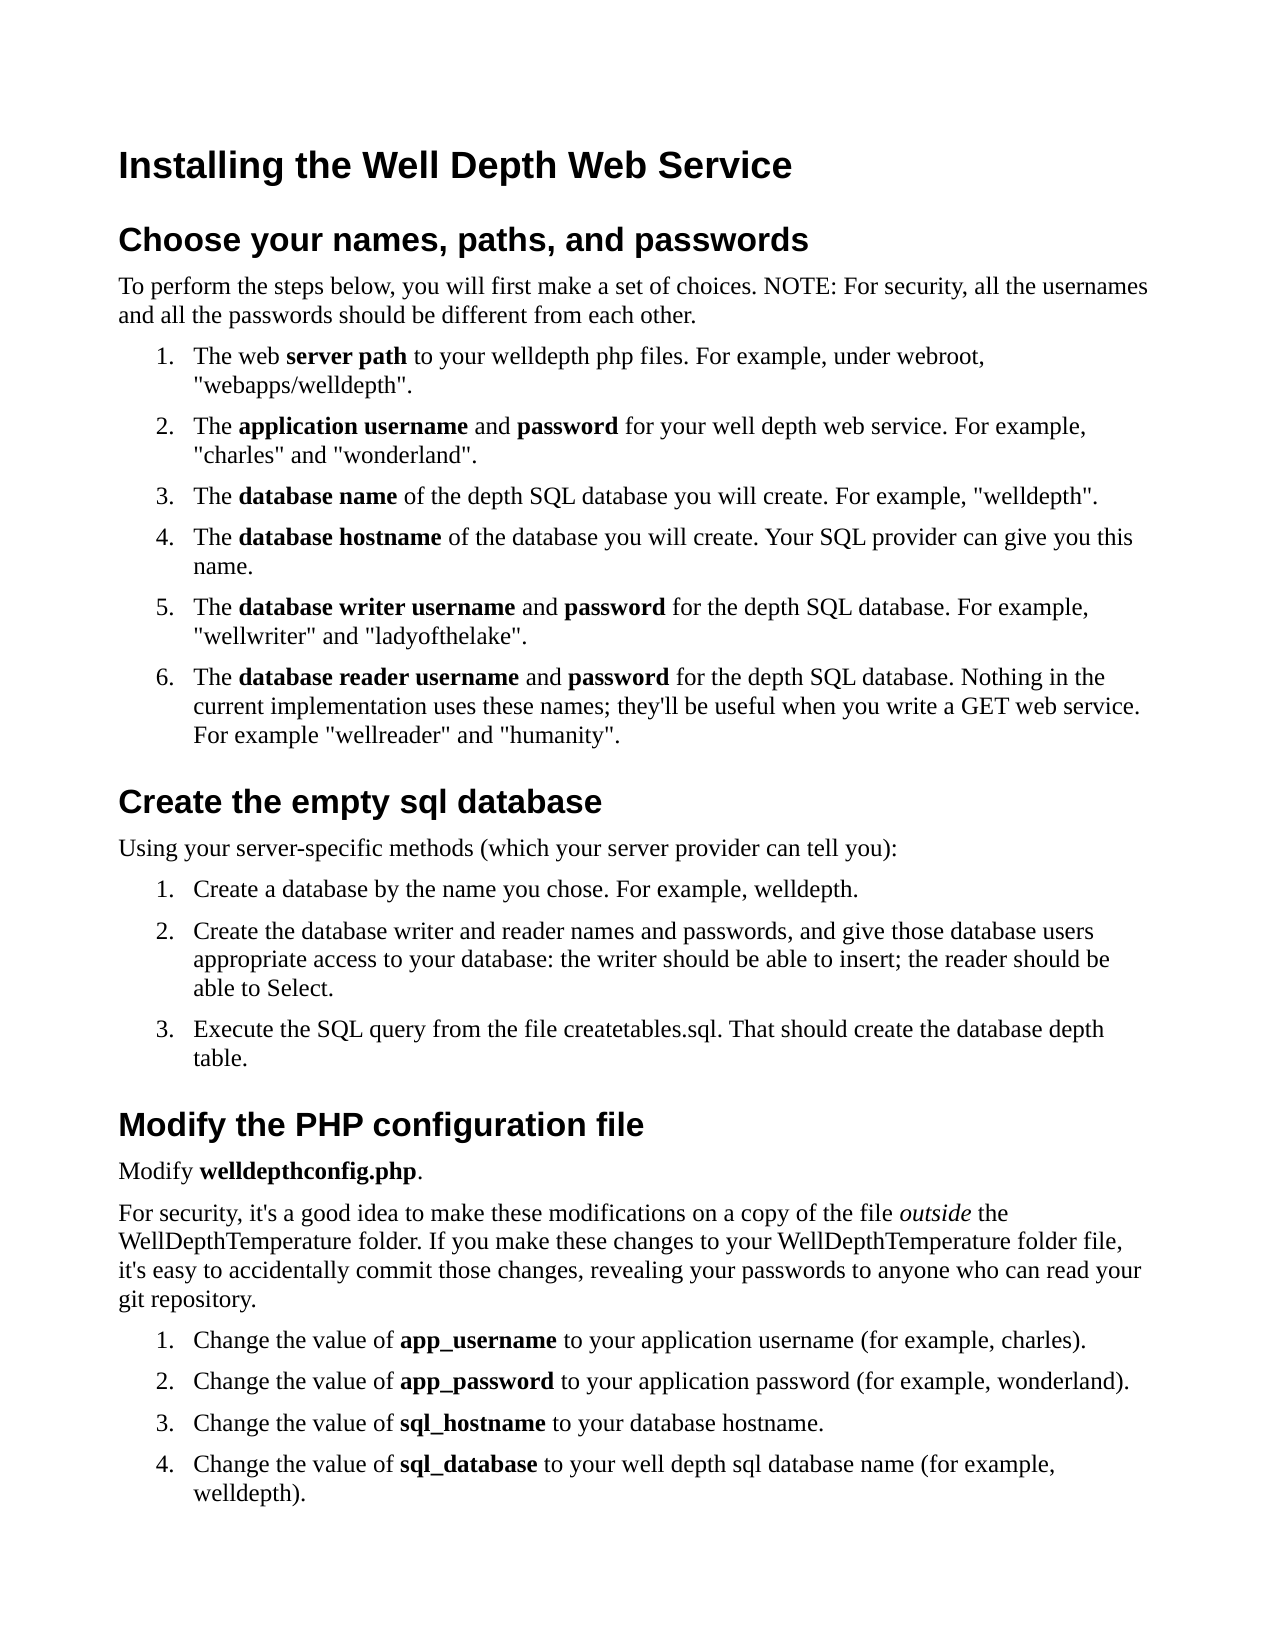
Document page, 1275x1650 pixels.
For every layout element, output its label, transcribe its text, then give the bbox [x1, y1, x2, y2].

list Create a database by the name you chose. For example, welldepth. [156, 874, 1157, 903]
list The database hostname of the database you will create. Your SQL provider can give you this name. [156, 522, 1157, 580]
list Change the value of sql_database to your well depth sql database name (for example, welldepth). [156, 1449, 1157, 1506]
subtitle Installing the Well Depth Web Service [118, 143, 1157, 187]
text Using your server-specific methods (which your server provider can tell you): [118, 833, 1157, 862]
text Modify welldepthconfig.php. [118, 1156, 1157, 1185]
list The database writer username and password for the depth SQL database. For example, "wellwriter" and "ladyofthelake". [156, 592, 1157, 650]
list The database name of the depth SQL database you will create. For example, "welldepth". [156, 481, 1157, 510]
text For security, it's a good idea to make these modifications on a copy of the file outside the WellDepthTemperature folder. If you make these changes to your WellDepthTemperature folder file, it's easy to accidentally commit those changes, revealing your passwords to anyone who can read your git repository. [118, 1198, 1157, 1313]
list Change the value of app_password to your application password (for example, wonderland). [156, 1366, 1157, 1395]
list The application username and password for your well depth web service. For example, "charles" and "wonderland". [156, 411, 1157, 469]
list The database reader username and password for the depth SQL database. Nothing in the current implementation uses these names; they'll be useful when you write a GET web service. For example "wellreader" and "humanity". [156, 662, 1157, 749]
subtitle Choose your names, paths, and passwords [118, 220, 1157, 259]
list The web server path to your welldepth php files. For example, under webroot, "webapps/welldepth". [156, 341, 1157, 399]
subtitle Modify the PHP configuration file [118, 1105, 1157, 1144]
list Change the value of app_username to your application username (for example, charles). [156, 1325, 1157, 1354]
subtitle Create the empty sql database [118, 782, 1157, 821]
list Create the database writer and reader names and passwords, and give those database users appropriate access to your database: the writer should be able to insert; the reader should be able to Select. [156, 916, 1157, 1002]
text To perform the steps below, you will first make a set of choices. NOTE: For security, all the usernames and all the passwords should be different from each other. [118, 271, 1157, 329]
list Execute the SQL query from the file createtables.sql. That should create the database depth table. [156, 1014, 1157, 1072]
list Change the value of sql_hostname to your database hostname. [156, 1408, 1157, 1436]
